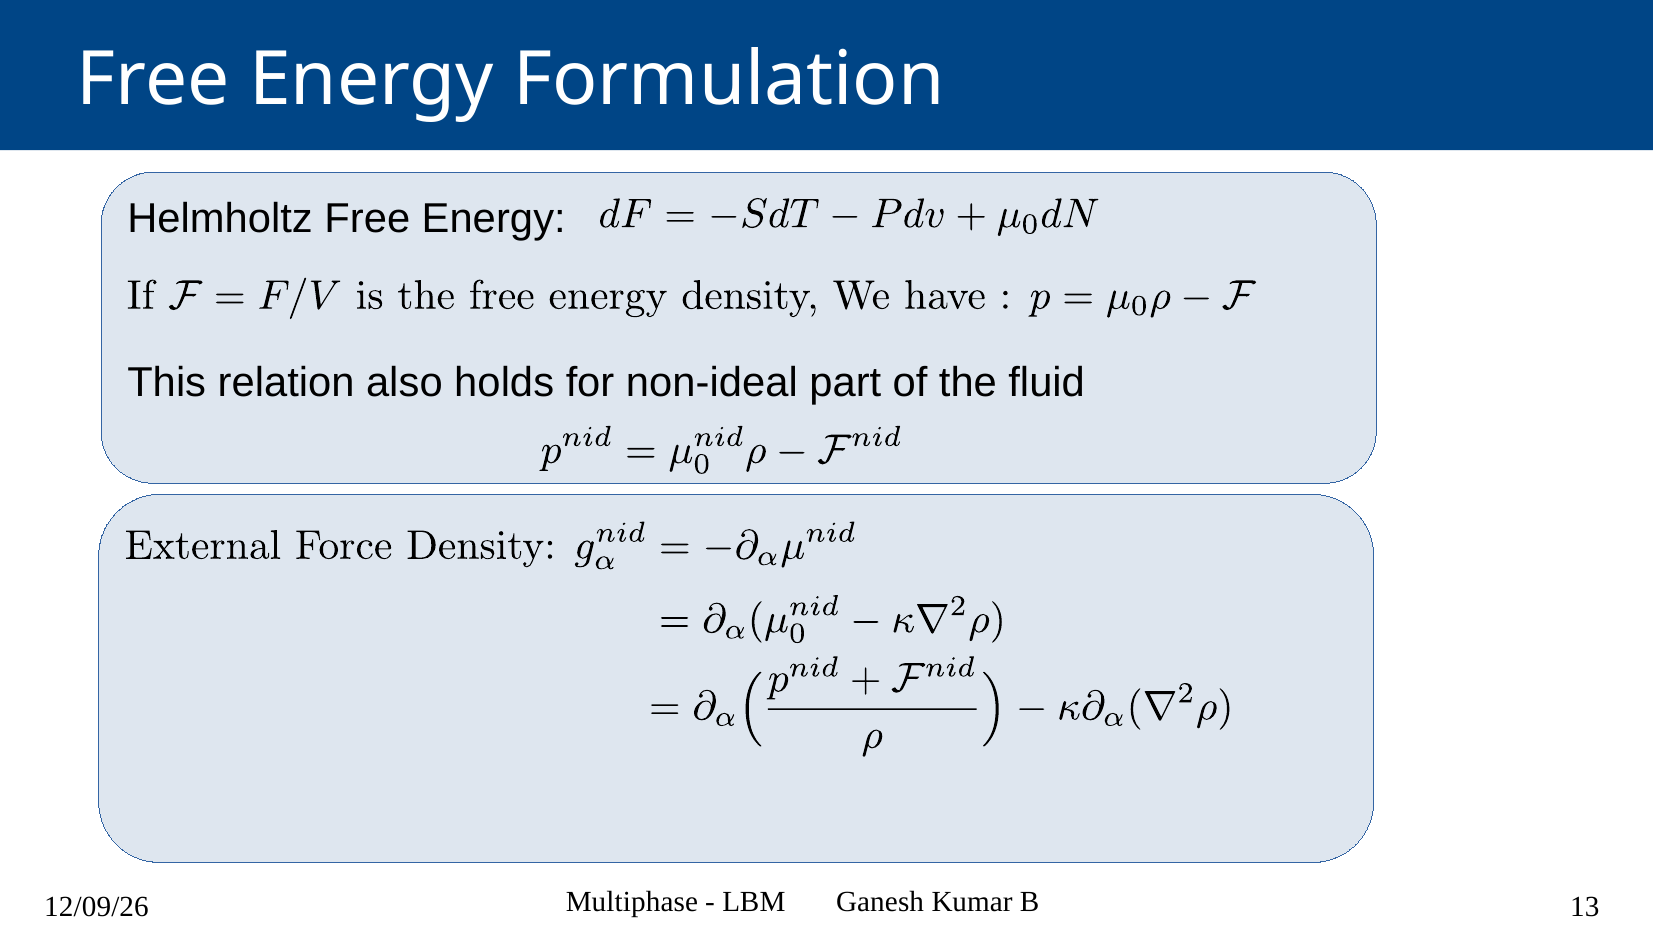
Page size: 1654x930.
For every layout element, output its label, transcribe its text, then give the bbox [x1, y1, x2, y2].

text_box [98, 494, 1374, 863]
text_box This relation also holds for non-ideal part of the fluid [112, 351, 1388, 413]
text_box [101, 172, 1377, 484]
text_box Helmholtz Free Energy: [112, 187, 601, 245]
title Free Energy Formulation [0, 0, 1653, 151]
